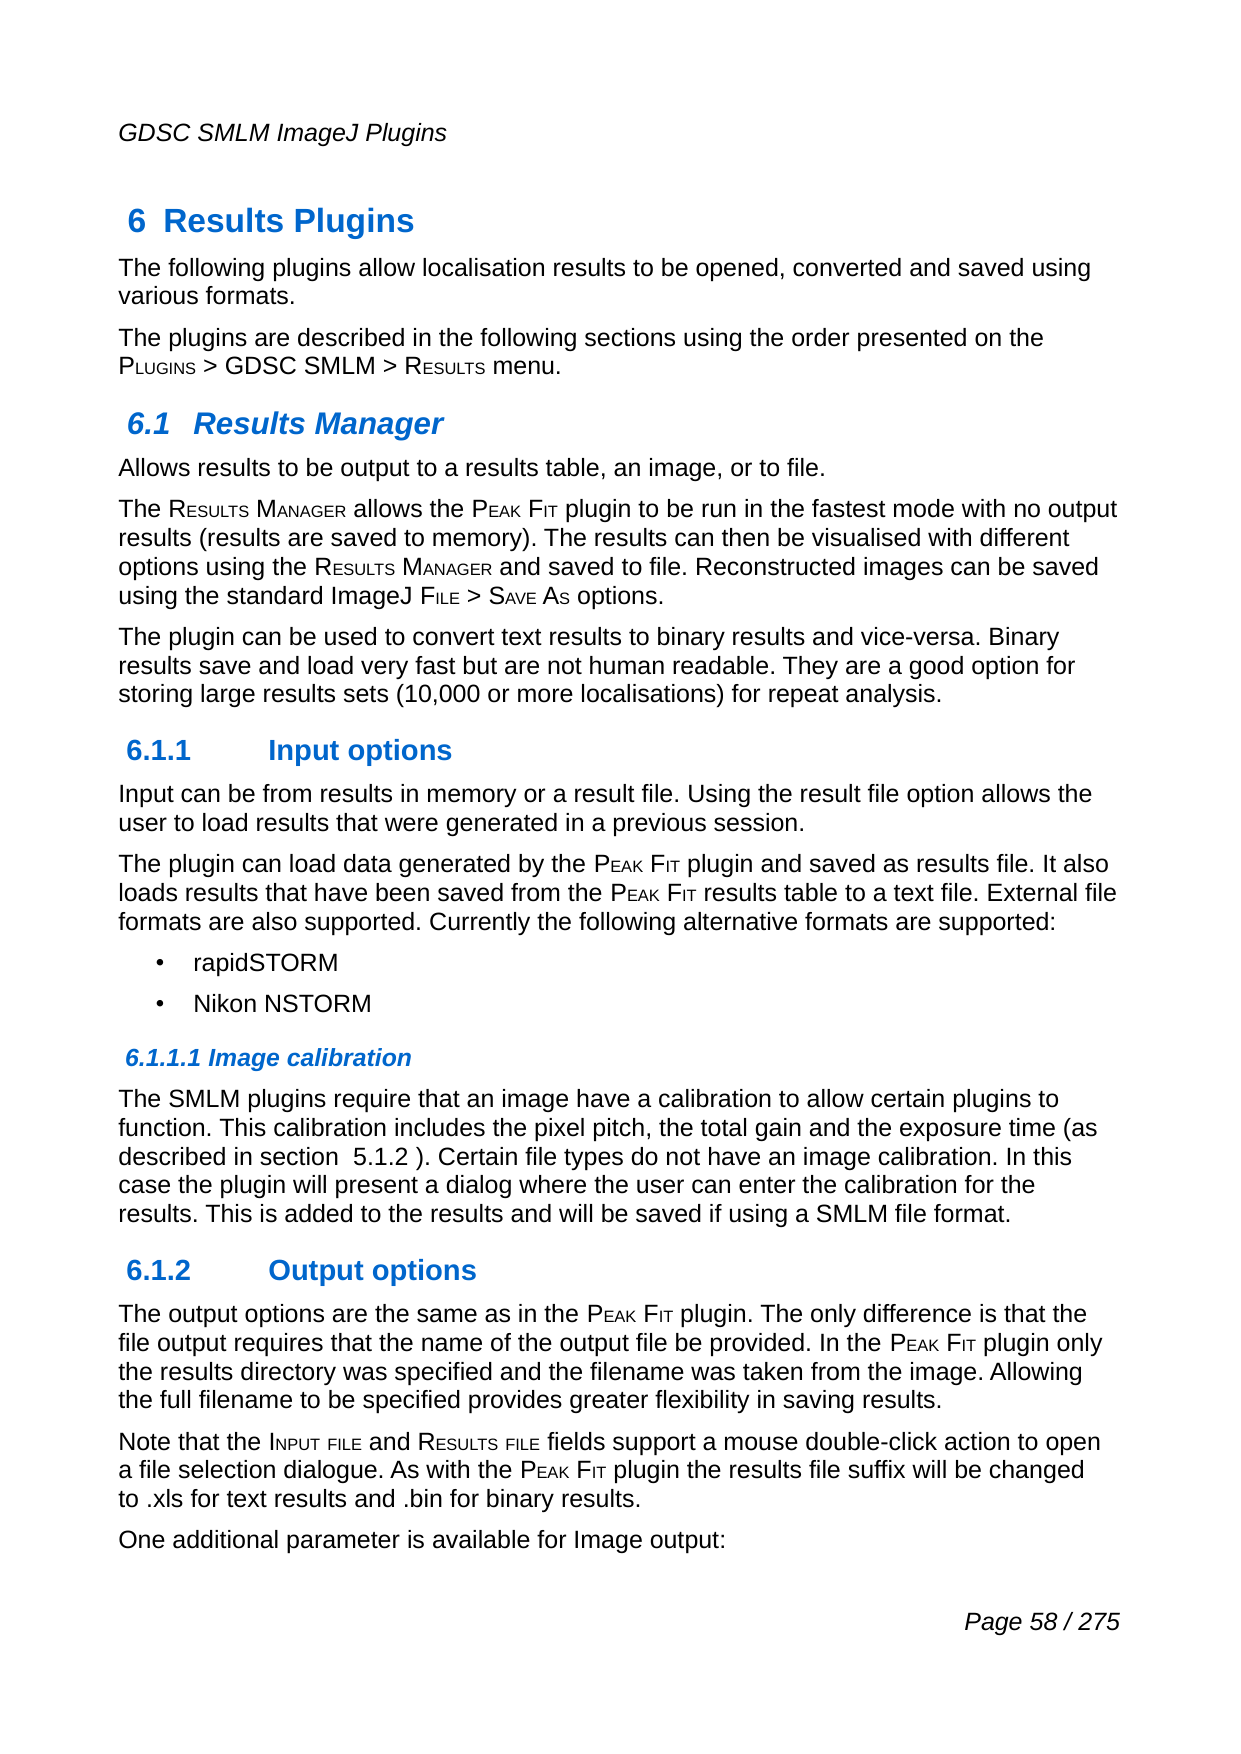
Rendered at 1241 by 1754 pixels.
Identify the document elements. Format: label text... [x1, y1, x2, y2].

text The plugins are described in the following sections using the order presented on the Plugins > GDSC SMLM > Results menu. [118, 322, 1122, 380]
text The plugin can load data generated by the Peak Fit plugin and saved as results file. It also loads results that have been saved from the Peak Fit results table to a text file. External file formats are also supported. Currently the following alternative formats are supported: [118, 849, 1122, 935]
text Note that the Input file and Results file fields support a mouse double-click action to open a file selection dialogue. As with the Peak Fit plugin the results file suffix will be changed to .xls for text results and .bin for binary results. [118, 1426, 1122, 1513]
subtitle Results Plugins [118, 201, 1122, 240]
subtitle Results Manager [118, 405, 1122, 441]
text The plugin can be used to convert text results to binary results and vice-versa. Binary results save and load very fast but are not human readable. They are a good option for storing large results sets (10,000 or more localisations) for repeat analysis. [118, 622, 1122, 708]
list Nikon NSTORM [156, 989, 1122, 1018]
text Input can be from results in memory or a result file. Using the result file option allows the user to load results that were generated in a previous session. [118, 779, 1122, 837]
text One additional parameter is available for Image output: [118, 1525, 1122, 1554]
subtitle Image calibration [118, 1043, 1122, 1072]
subtitle Output options [118, 1253, 1122, 1286]
subtitle Input options [118, 733, 1122, 767]
text The SMLM plugins require that an image have a calibration to allow certain plugins to function. This calibration includes the pixel pitch, the total gain and the exposure time (as described in section 5.1.2). Certain file types do not have an image calibration. In this case the plugin will present a dialog where the user can enter the calibration for the results. This is added to the results and will be saved if using a SMLM file format. [118, 1084, 1122, 1228]
text The Results Manager allows the Peak Fit plugin to be run in the fastest mode with no output results (results are saved to memory). The results can then be visualised with different options using the Results Manager and saved to file. Reconstructed images can be saved using the standard ImageJ File > Save As options. [118, 494, 1122, 609]
text Allows results to be output to a results table, an image, or to file. [118, 453, 1122, 482]
text The output options are the same as in the Peak Fit plugin. The only difference is that the file output requires that the name of the output file be provided. In the Peak Fit plugin only the results directory was specified and the filename was taken from the image. Allowing the full filename to be specified provides greater flexibility in saving results. [118, 1299, 1122, 1414]
text The following plugins allow localisation results to be opened, converted and saved using various formats. [118, 252, 1122, 310]
list rapidSTORM [156, 948, 1122, 977]
